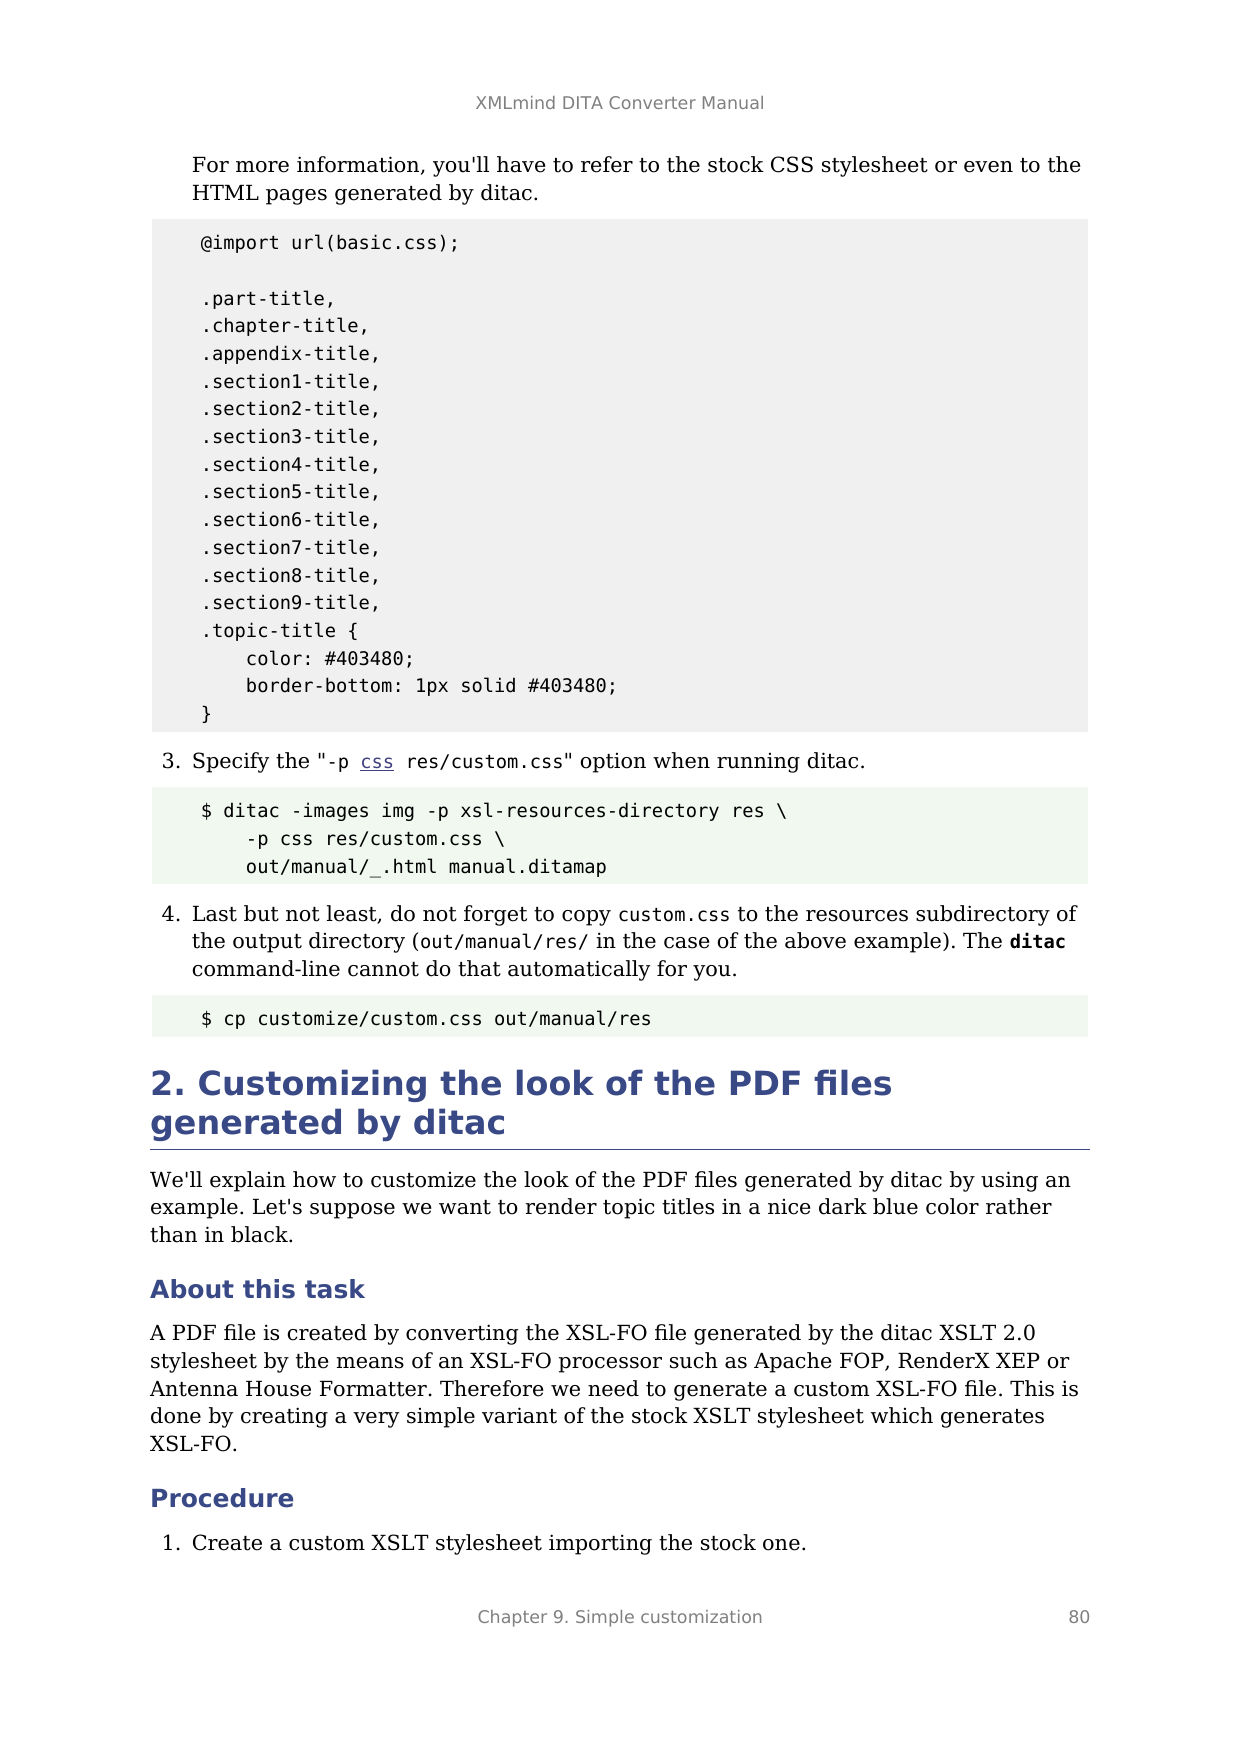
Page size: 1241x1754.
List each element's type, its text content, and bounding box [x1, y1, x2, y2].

list Last but not least, do not forget to copy custom.css to the resources subdirectory of the output directory (out/manual/res/ in the case of the above example). The ditac command-line cannot do that automatically for you. [150, 898, 1090, 981]
list $ cp customize/custom.css out/manual/res [152, 995, 1088, 1037]
list $ ditac -images img -p xsl-resources-directory res \ -p css res/custom.css \ out/manual/_.html manual.ditamap [152, 787, 1088, 884]
subtitle 2. Customizing the look of the PDF files generated by ditac [150, 1064, 1090, 1149]
text About this task [150, 1275, 1090, 1304]
list Specify the "-p css res/custom.css" option when running ditac. [150, 746, 1090, 773]
text A PDF file is created by converting the XSL-FO file generated by the ditac XSLT 2.0 stylesheet by the means of an XSL-FO processor such as Apache FOP, RenderX XEP or Antenna House Formatter. Therefore we need to generate a custom XSL-FO file. This is done by creating a very simple variant of the stock XSLT stylesheet which generates XSL-FO. [150, 1318, 1090, 1456]
text Procedure [150, 1484, 1090, 1513]
list @import url(basic.css); .part-title, .chapter-title, .appendix-title, .section1-title, .section2-title, .section3-title, .section4-title, .section5-title, .section6-title, .section7-title, .section8-title, .section9-title, .topic-title { color: #403480; border-bottom: 1px solid #403480; } [152, 219, 1088, 732]
list Create a custom XSLT stylesheet importing the stock one. [150, 1527, 1090, 1555]
text We'll explain how to customize the look of the PDF files generated by ditac by using an example. Let's suppose we want to render topic titles in a nice dark blue color rather than in black. [150, 1164, 1090, 1247]
list For more information, you'll have to refer to the stock CSS stylesheet or even to the HTML pages generated by ditac. [150, 150, 1090, 205]
